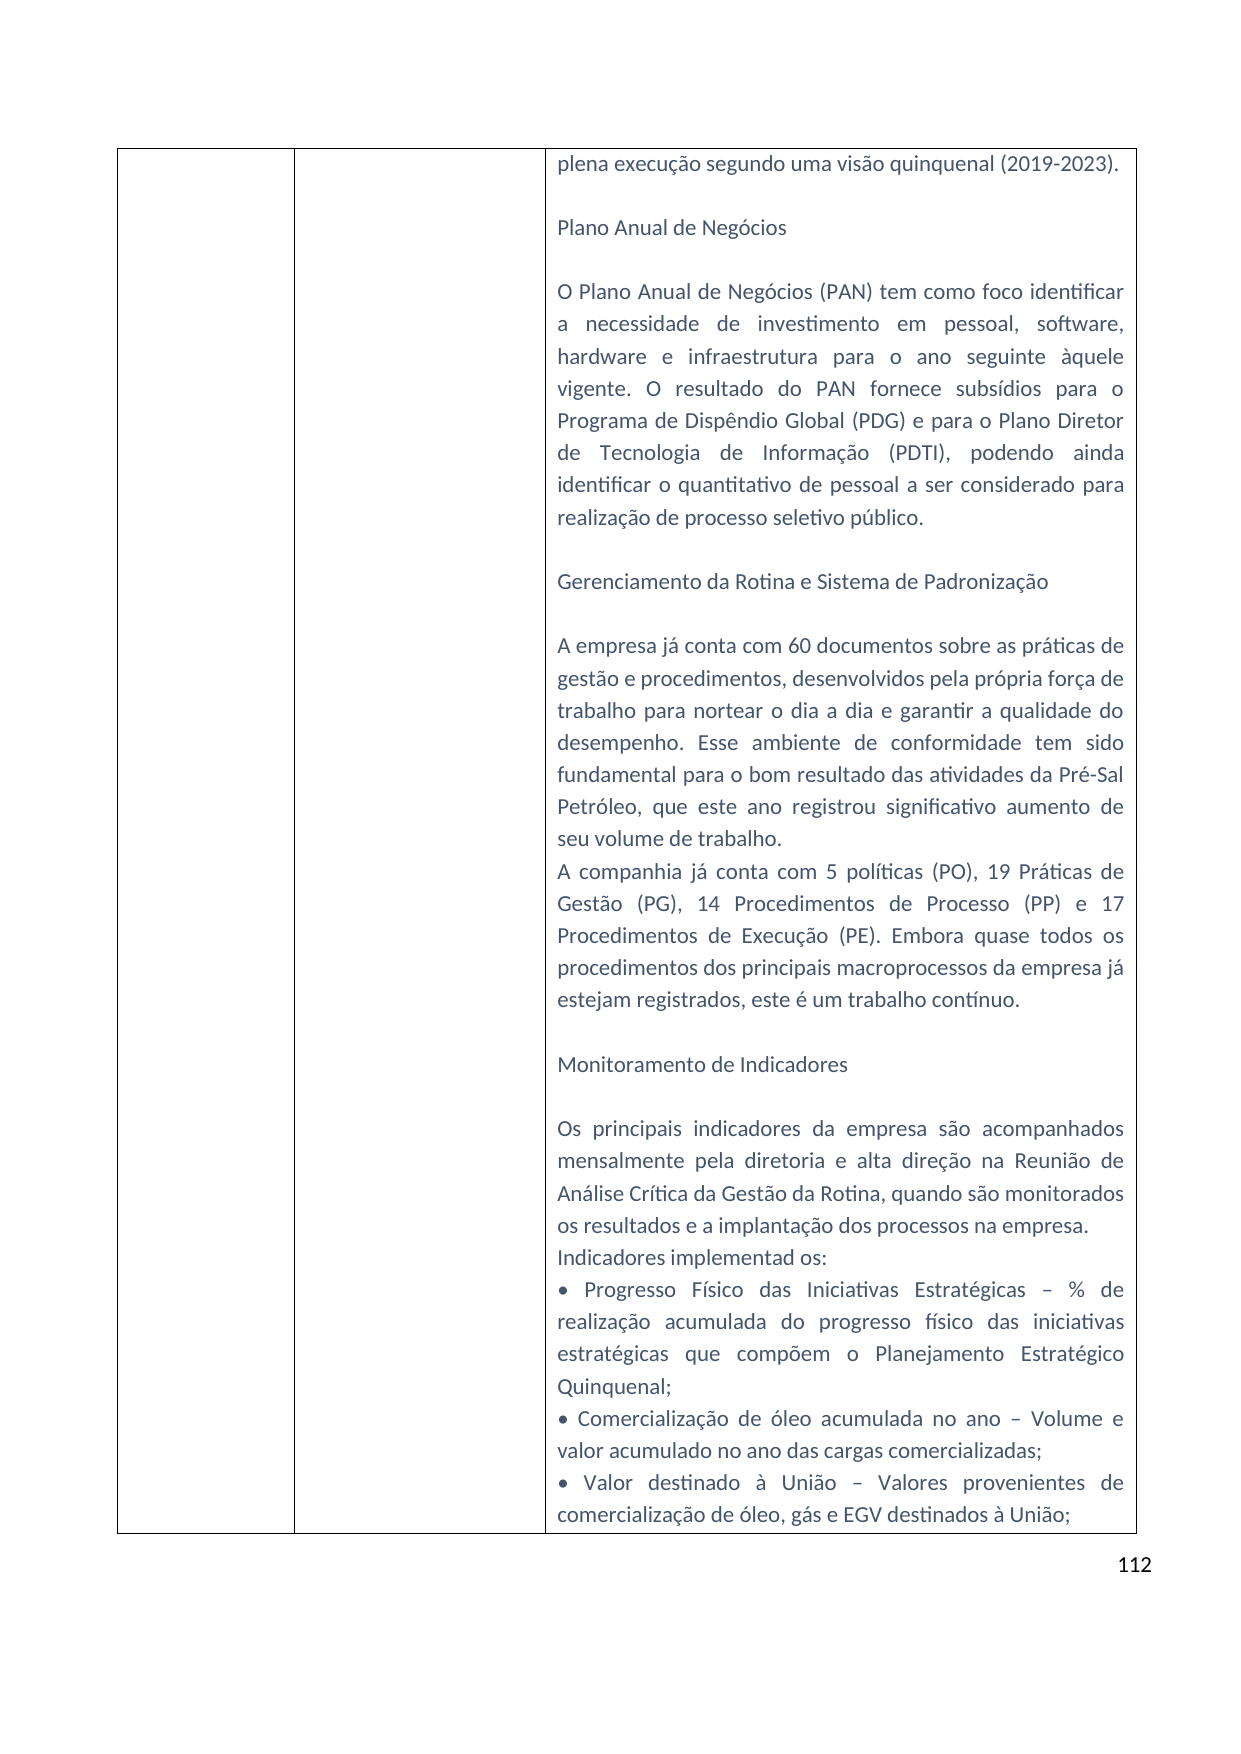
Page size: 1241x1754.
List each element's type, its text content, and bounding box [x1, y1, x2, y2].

table_cell plena execução segundo uma visão quinquenal (2019-2023). Plano Anual de Negócios O Plano Anual de Negócios (PAN) tem como foco identificar a necessidade de investimento em pessoal, software, hardware e infraestrutura para o ano seguinte àquele vigente. O resultado do PAN fornece subsídios para o Programa de Dispêndio Global (PDG) e para o Plano Diretor de Tecnologia de Informação (PDTI), podendo ainda identificar o quantitativo de pessoal a ser considerado para realização de processo seletivo público. Gerenciamento da Rotina e Sistema de Padronização A empresa já conta com 60 documentos sobre as práticas de gestão e procedimentos, desenvolvidos pela própria força de trabalho para nortear o dia a dia e garantir a qualidade do desempenho. Esse ambiente de conformidade tem sido fundamental para o bom resultado das atividades da Pré-Sal Petróleo, que este ano registrou significativo aumento de seu volume de trabalho. A companhia já conta com 5 políticas (PO), 19 Práticas de Gestão (PG), 14 Procedimentos de Processo (PP) e 17 Procedimentos de Execução (PE). Embora quase todos os procedimentos dos principais macroprocessos da empresa já estejam registrados, este é um trabalho contínuo. Monitoramento de Indicadores Os principais indicadores da empresa são acompanhados mensalmente pela diretoria e alta direção na Reunião de Análise Crítica da Gestão da Rotina, quando são monitorados os resultados e a implantação dos processos na empresa. Indicadores implementad os: • Progresso Físico das Iniciativas Estratégicas – % de realização acumulada do progresso físico das iniciativas estratégicas que compõem o Planejamento Estratégico Quinquenal; • Comercialização de óleo acumulada no ano – Volume e valor acumulado no ano das cargas comercializadas; • Valor destinado à União – Valores provenientes de comercialização de óleo, gás e EGV destinados à União; [546, 149, 1136, 1532]
table_cell [295, 149, 545, 1532]
table_cell [118, 149, 294, 1532]
